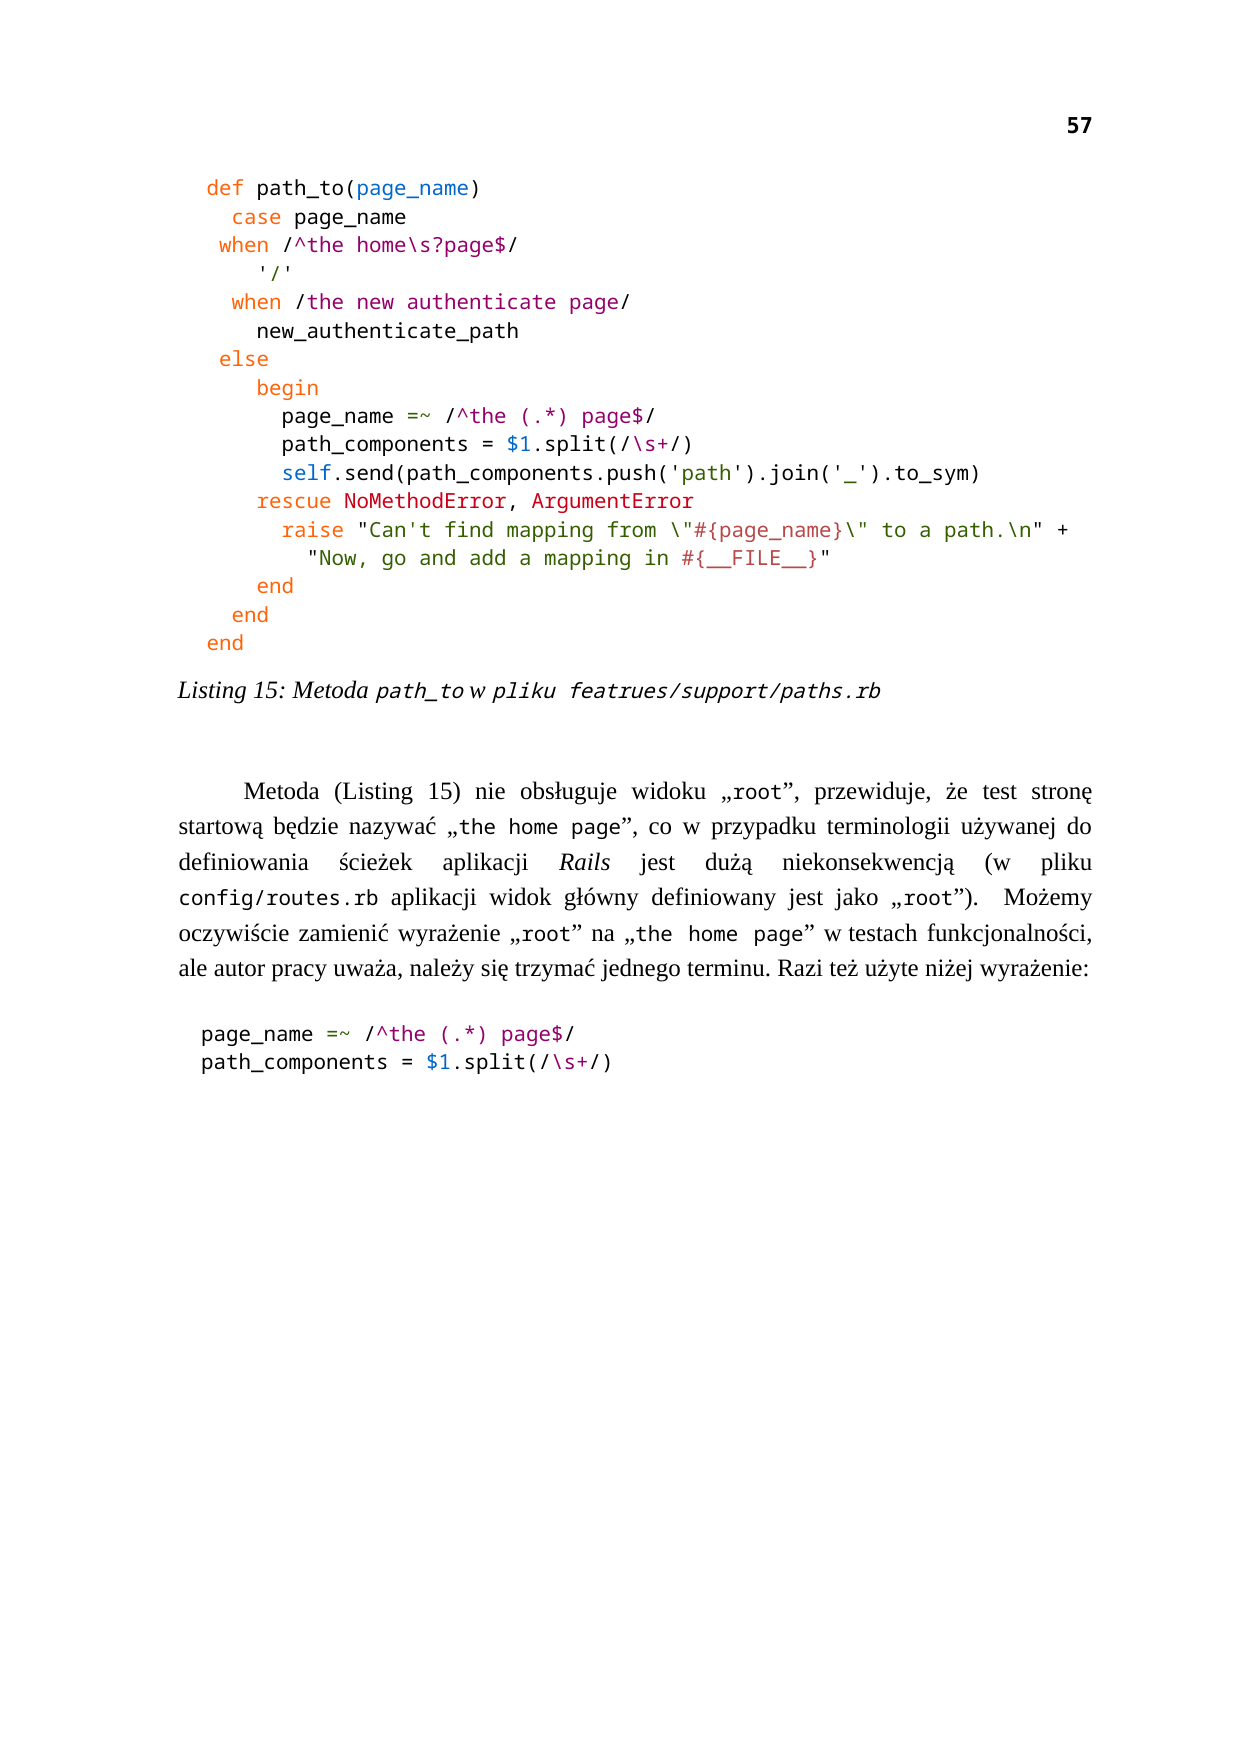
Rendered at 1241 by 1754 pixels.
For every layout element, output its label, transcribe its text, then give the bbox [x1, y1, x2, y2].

table_header def path_to(page_name) case page_name when /^the home\s?page$/ '/' when /the new authenticate page/ new_authenticate_path else begin page_name =~ /^the (.*) page$/ path_components = $1.split(/\s+/) self.send(path_components.push('path').join('_').to_sym) rescue NoMethodError, ArgumentError raise "Can't find mapping from \"#{page_name}\" to a path.\n" + "Now, go and add a mapping in #{__FILE__}" end end end [177, 168, 1093, 663]
text page_name =~ /^the (.*) page$/ [189, 1019, 1093, 1047]
list Listing 15: Metoda path_to w pliku featrues/support/paths.rb [177, 675, 1093, 705]
text path_components = $1.split(/\s+/) [189, 1047, 1093, 1076]
text Metoda (Listing 15) nie obsługuje widoku „root”, przewiduje, że test stronę startową będzie nazywać „the home page”, co w przypadku terminologii używanej do definiowania ścieżek aplikacji Rails jest dużą niekonsekwencją (w pliku config/routes.rb aplikacji widok główny definiowany jest jako „root”). Możemy oczywiście zamienić wyrażenie „root” na „the home page” w testach funkcjonalności, ale autor pracy uważa, należy się trzymać jednego terminu. Razi też użyte niżej wyrażenie: [178, 771, 1093, 983]
